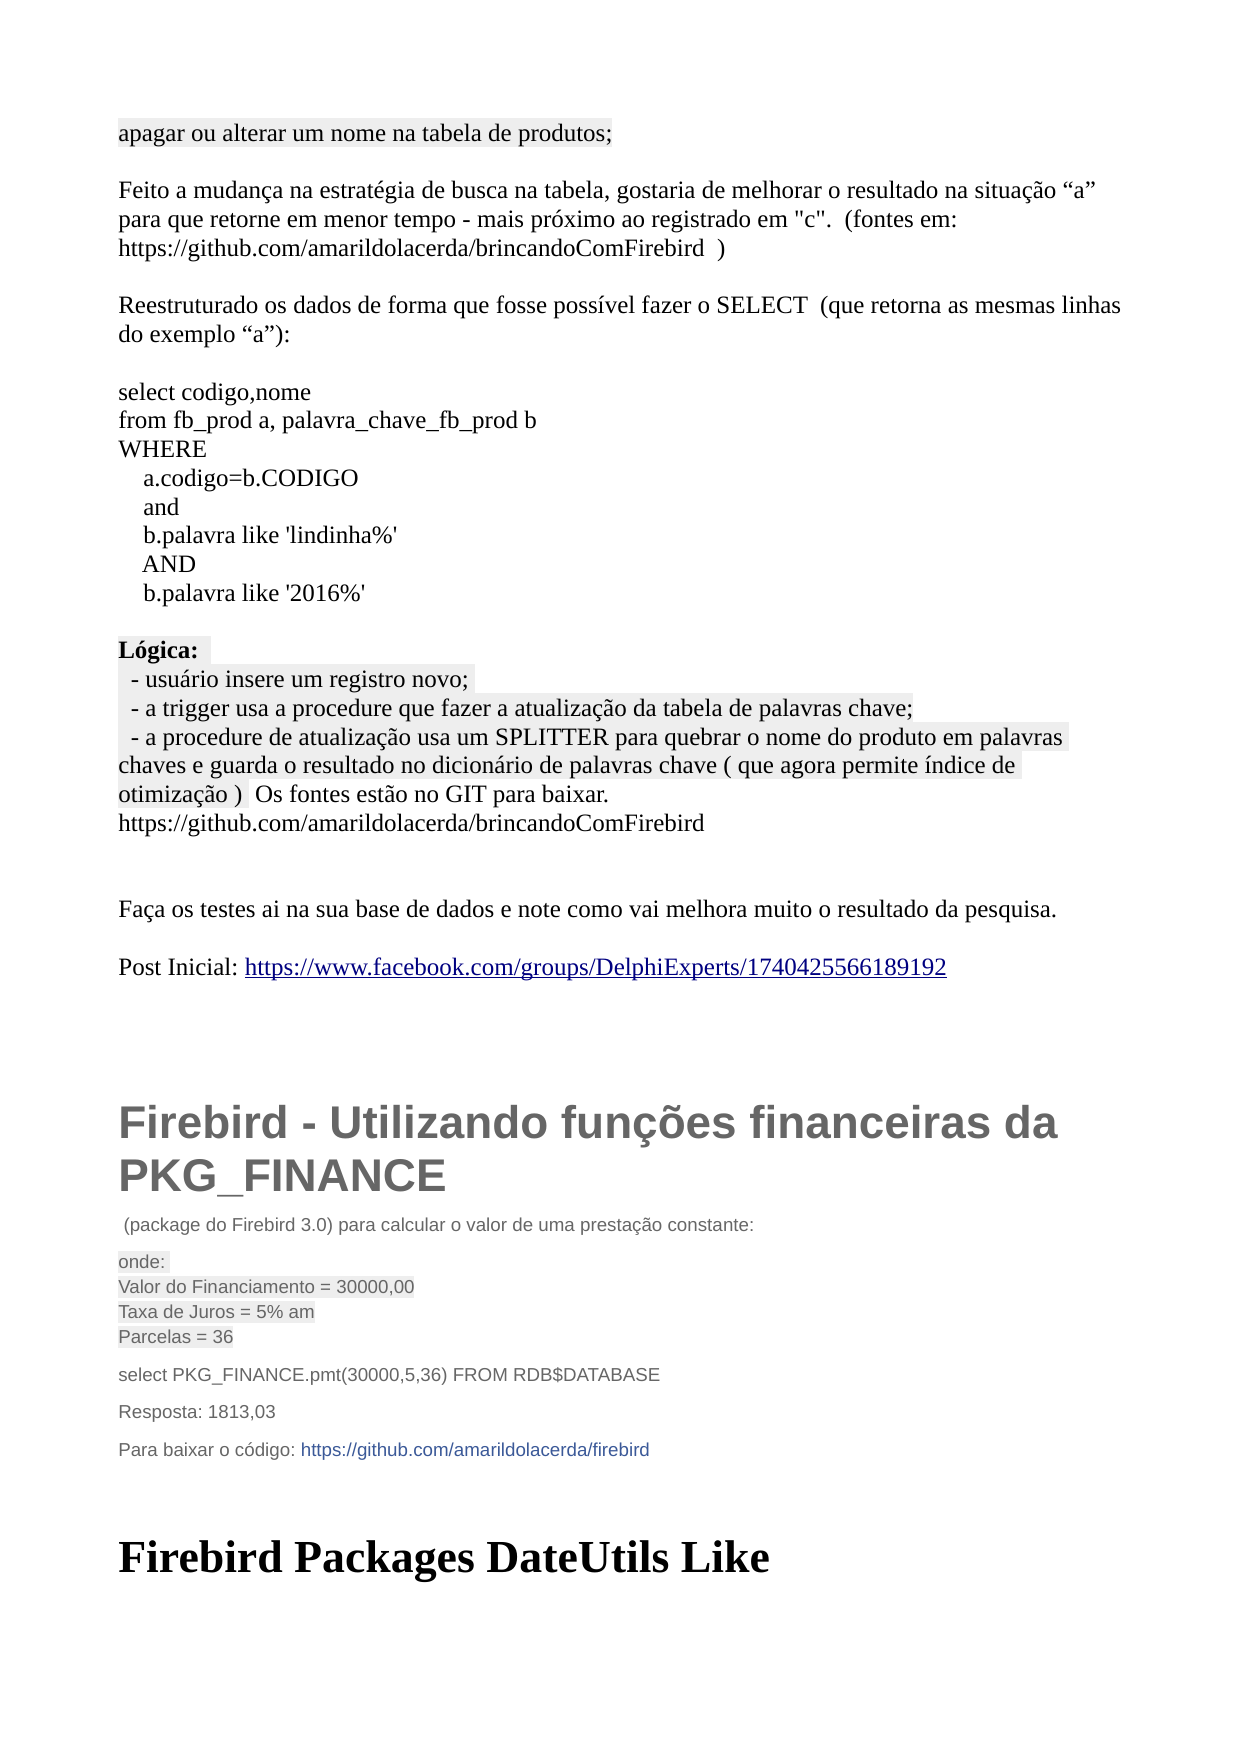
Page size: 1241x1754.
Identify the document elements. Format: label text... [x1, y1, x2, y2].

text Resposta: 1813,03 [118, 1398, 1122, 1423]
text Firebird Packages DateUtils Like [118, 1530, 1122, 1583]
text (package do Firebird 3.0) para calcular o valor de uma prestação constante: [118, 1213, 1122, 1235]
text Firebird - Utilizando funções financeiras da PKG_FINANCE [118, 1096, 1122, 1201]
text AND [118, 549, 1122, 578]
text from fb_prod a, palavra_chave_fb_prod b [118, 406, 1122, 434]
text select PKG_FINANCE.pmt(30000,5,36) FROM RDB$DATABASE [118, 1360, 1122, 1385]
text b.palavra like 'lindinha%' [118, 521, 1122, 549]
text and [118, 492, 1122, 521]
text - usuário insere um registro novo; [118, 664, 1122, 693]
text - a procedure de atualização usa um SPLITTER para quebrar o nome do produto em palavras chaves e guarda o resultado no dicionário de palavras chave ( que agora permite índice de otimização ) Os fontes estão no GIT para baixar. https://github.com/amarildolacerda/brincandoComFirebird [118, 722, 1122, 837]
text apagar ou alterar um nome na tabela de produtos; [118, 118, 1122, 147]
text WHERE [118, 434, 1122, 463]
text Lógica: [118, 636, 1122, 664]
text a.codigo=b.CODIGO [118, 463, 1122, 492]
text Faça os testes ai na sua base de dados e note como vai melhora muito o resultado da pesquisa. [118, 894, 1122, 923]
text onde: Valor do Financiamento = 30000,00 Taxa de Juros = 5% am Parcelas = 36 [118, 1248, 1122, 1348]
text select codigo,nome [118, 377, 1122, 406]
text Reestruturado os dados de forma que fosse possível fazer o SELECT (que retorna as mesmas linhas do exemplo “a”): [118, 291, 1122, 348]
text Para baixar o código: https://github.com/amarildolacerda/firebird [118, 1435, 1122, 1460]
text Post Inicial: https://www.facebook.com/groups/DelphiExperts/1740425566189192 [118, 952, 1122, 981]
text b.palavra like '2016%' [118, 578, 1122, 607]
text - a trigger usa a procedure que fazer a atualização da tabela de palavras chave; [118, 693, 1122, 722]
text Feito a mudança na estratégia de busca na tabela, gostaria de melhorar o resultado na situação “a” para que retorne em menor tempo - mais próximo ao registrado em "c". (fontes em: https://github.com/amarildolacerda/brincandoComFirebird ) [118, 176, 1122, 262]
